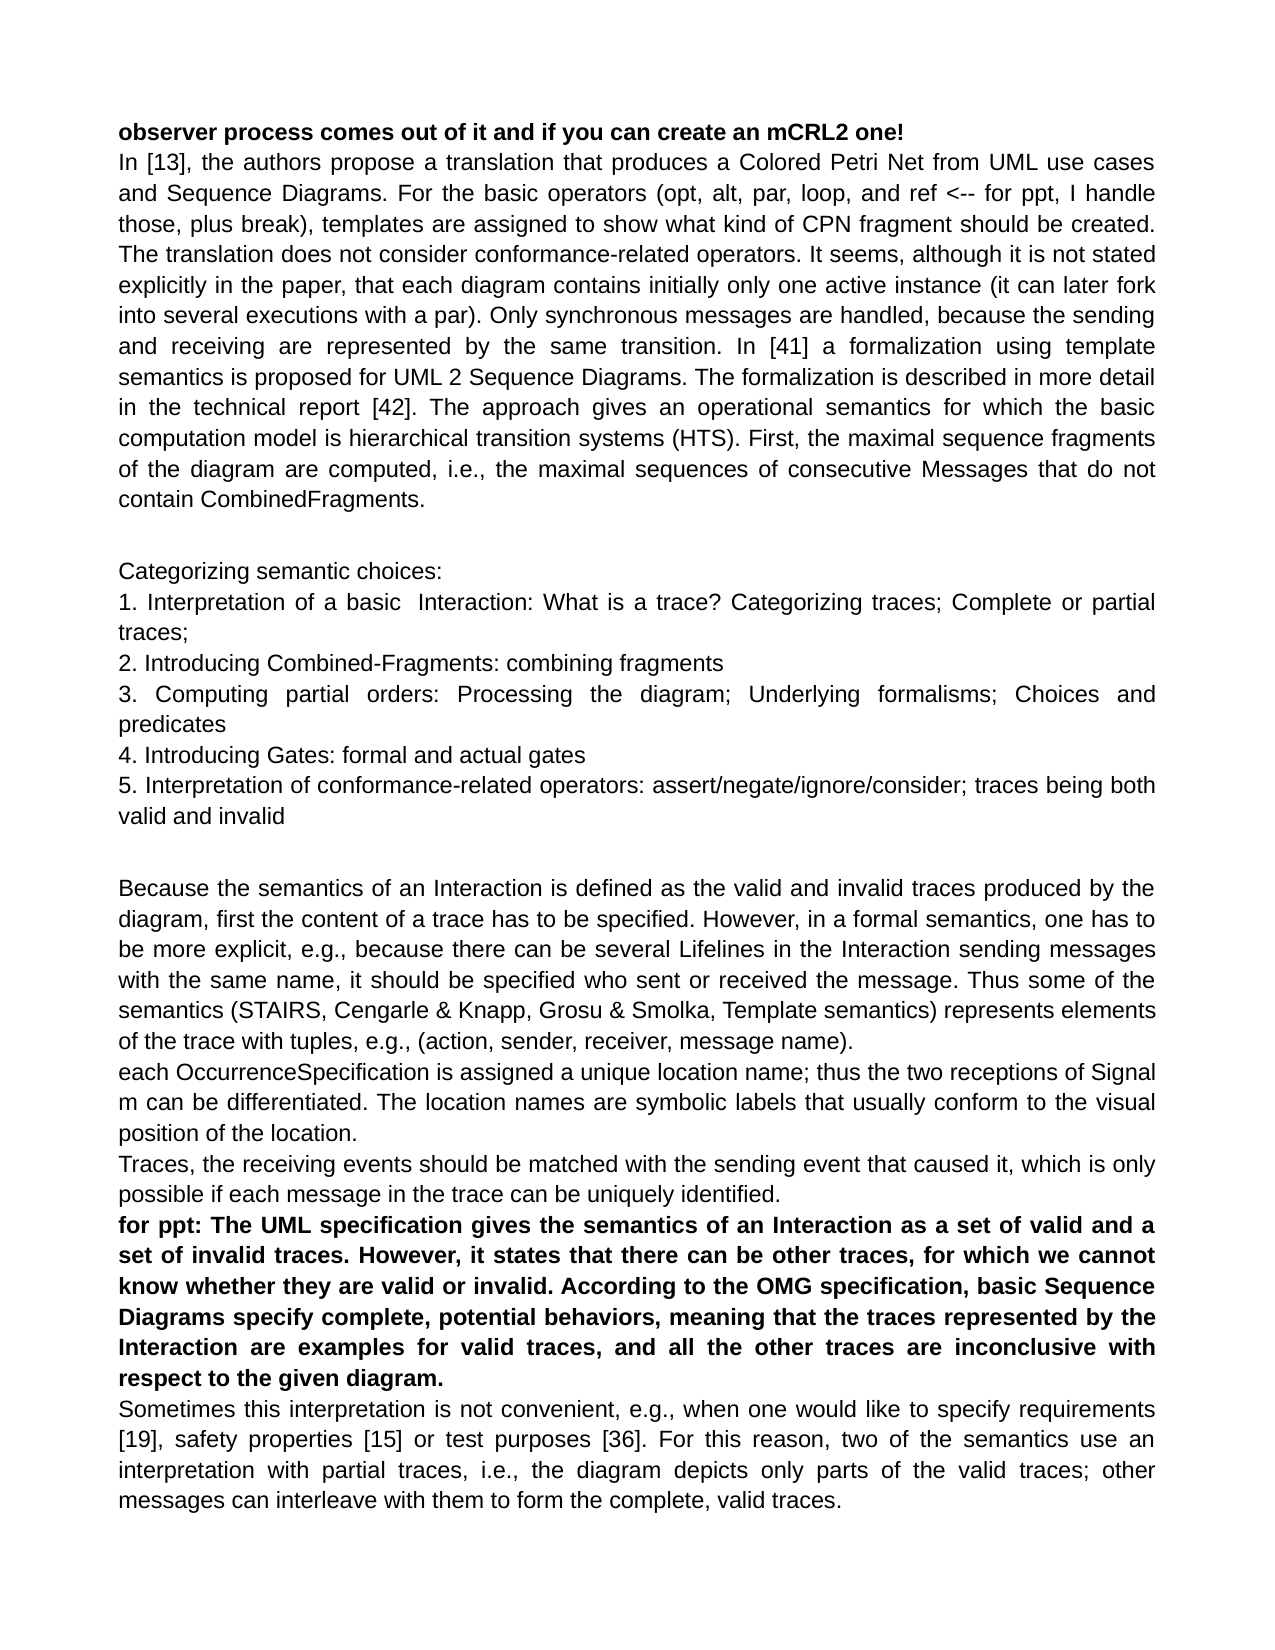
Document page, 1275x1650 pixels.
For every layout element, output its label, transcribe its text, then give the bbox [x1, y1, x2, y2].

text Traces, the receiving events should be matched with the sending event that caused it, which is only possible if each message in the trace can be uniquely identified. [118, 1150, 1157, 1207]
text each OccurrenceSpecification is assigned a unique location name; thus the two receptions of Signal m can be differentiated. The location names are symbolic labels that usually conform to the visual position of the location. [118, 1058, 1157, 1146]
text observer process comes out of it and if you can create an mCRL2 one! [118, 118, 1157, 145]
text Sometimes this interpretation is not convenient, e.g., when one would like to specify requirements [19], safety properties [15] or test purposes [36]. For this reason, two of the semantics use an interpretation with partial traces, i.e., the diagram depicts only parts of the valid traces; other messages can interleave with them to form the complete, valid traces. [118, 1395, 1157, 1514]
text 5. Interpretation of conformance-related operators: assert/negate/ignore/consider; traces being both valid and invalid [118, 772, 1157, 829]
text In [13], the authors propose a translation that produces a Colored Petri Net from UML use cases and Sequence Diagrams. For the basic operators (opt, alt, par, loop, and ref <-- for ppt, I handle those, plus break), templates are assigned to show what kind of CPN fragment should be created. The translation does not consider conformance-related operators. It seems, although it is not stated explicitly in the paper, that each diagram contains initially only one active instance (it can later fork into several executions with a par). Only synchronous messages are handled, because the sending and receiving are represented by the same transition. In [41] a formalization using template semantics is proposed for UML 2 Sequence Diagrams. The formalization is described in more detail in the technical report [42]. The approach gives an operational semantics for which the basic computation model is hierarchical transition systems (HTS). First, the maximal sequence fragments of the diagram are computed, i.e., the maximal sequences of consecutive Messages that do not contain CombinedFragments. [118, 149, 1157, 512]
text 4. Introducing Gates: formal and actual gates [118, 741, 1157, 768]
text 1. Interpretation of a basic Interaction: What is a trace? Categorizing traces; Complete or partial traces; [118, 588, 1157, 646]
text 3. Computing partial orders: Processing the diagram; Underlying formalisms; Choices and predicates [118, 680, 1157, 737]
text Categorizing semantic choices: [118, 557, 1157, 584]
text Because the semantics of an Interaction is defined as the valid and invalid traces produced by the diagram, first the content of a trace has to be specified. However, in a formal semantics, one has to be more explicit, e.g., because there can be several Lifelines in the Interaction sending messages with the same name, it should be specified who sent or received the message. Thus some of the semantics (STAIRS, Cengarle & Knapp, Grosu & Smolka, Template semantics) represents elements of the trace with tuples, e.g., (action, sender, receiver, message name). [118, 874, 1157, 1054]
text for ppt: The UML specification gives the semantics of an Interaction as a set of valid and a set of invalid traces. However, it states that there can be other traces, for which we cannot know whether they are valid or invalid. According to the OMG specification, basic Sequence Diagrams specify complete, potential behaviors, meaning that the traces represented by the Interaction are examples for valid traces, and all the other traces are inconclusive with respect to the given diagram. [118, 1211, 1157, 1391]
text 2. Introducing Combined-Fragments: combining fragments [118, 649, 1157, 676]
